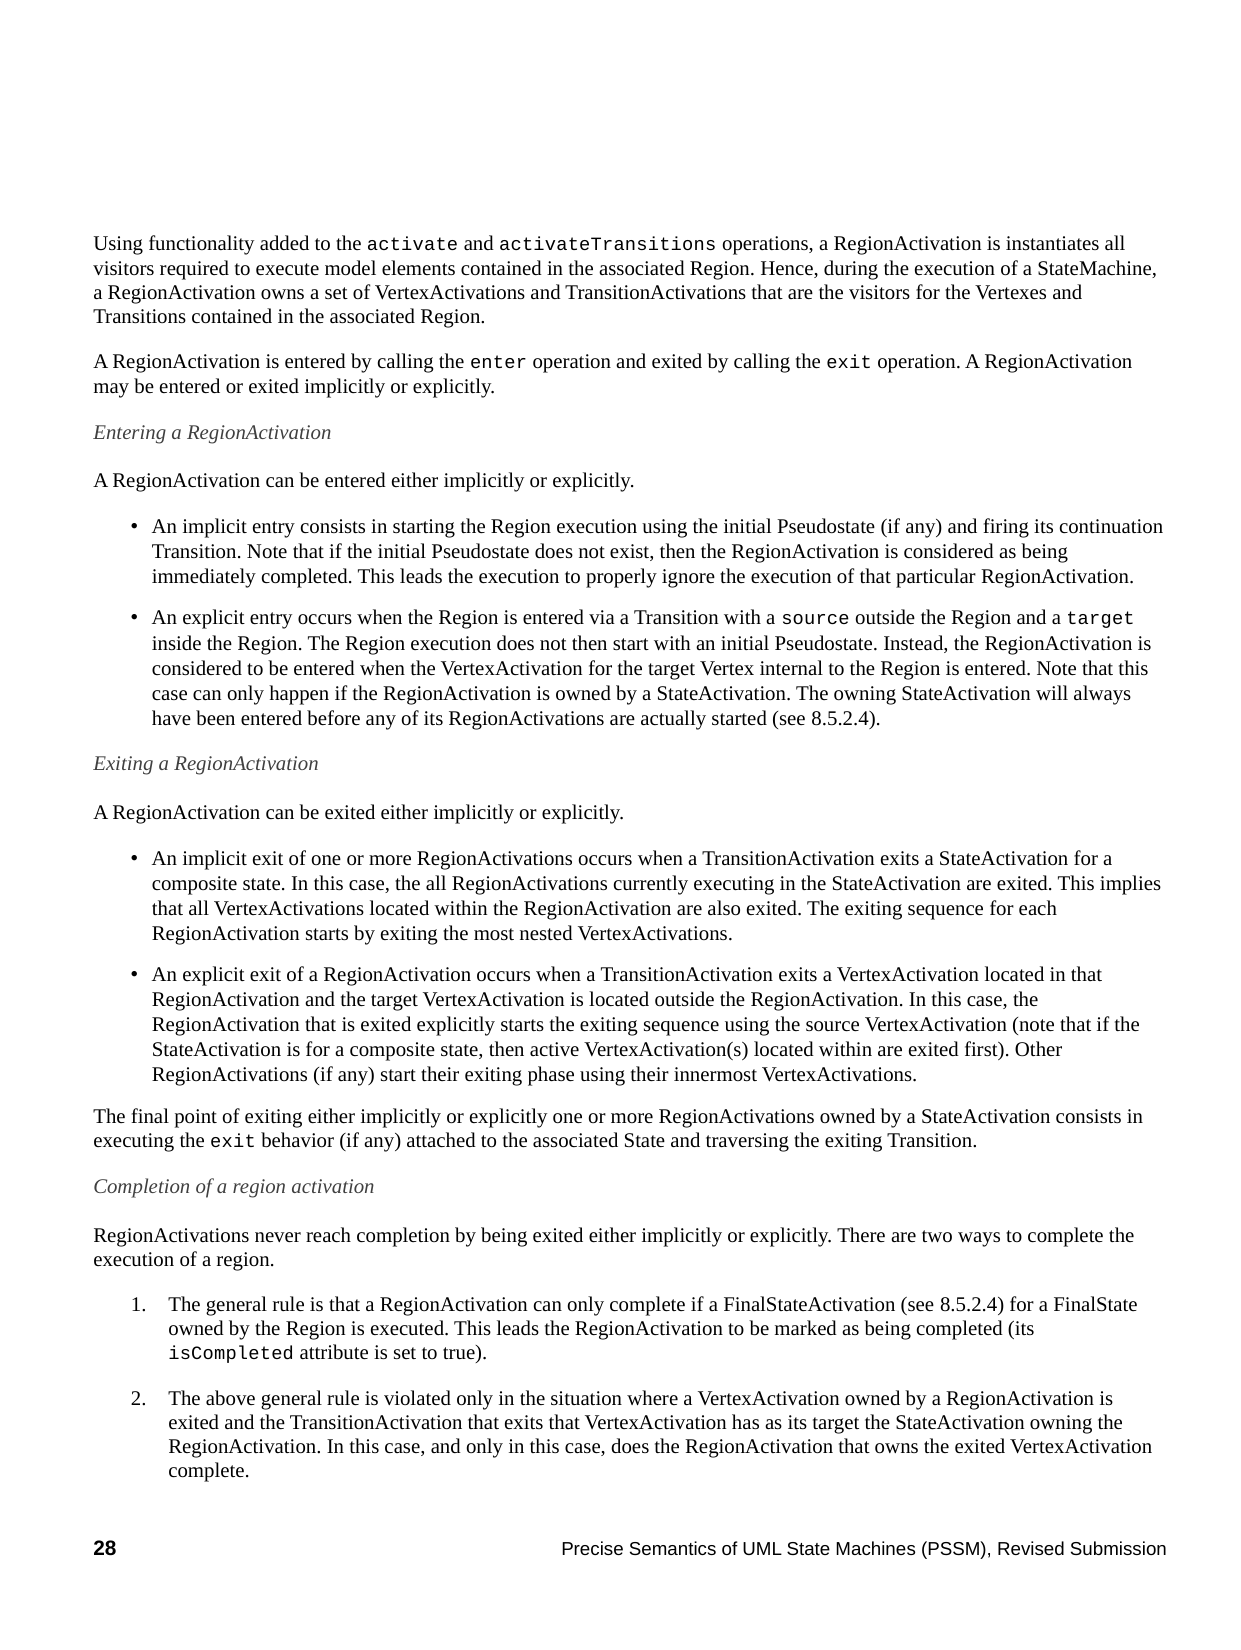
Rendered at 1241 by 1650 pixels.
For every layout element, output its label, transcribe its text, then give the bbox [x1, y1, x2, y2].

text The final point of exiting either implicitly or explicitly one or more RegionActivations owned by a StateActivation consists in executing the exit behavior (if any) attached to the associated State and traversing the exiting Transition. [93, 1103, 1164, 1153]
text RegionActivations never reach completion by being exited either implicitly or explicitly. There are two ways to complete the execution of a region. [93, 1223, 1164, 1271]
text Using functionality added to the activate and activateTransitions operations, a RegionActivation is instantiates all visitors required to execute model elements contained in the associated Region. Hence, during the execution of a StateMachine, a RegionActivation owns a set of VertexActivations and TransitionActivations that are the visitors for the Vertexes and Transitions contained in the associated Region. [93, 231, 1164, 328]
list An explicit entry occurs when the Region is entered via a Transition with a source outside the Region and a target inside the Region. The Region execution does not then start with an initial Pseudostate. Instead, the RegionActivation is considered to be entered when the VertexActivation for the target Vertex internal to the Region is entered. Note that this case can only happen if the RegionActivation is owned by a StateActivation. The owning StateActivation will always have been entered before any of its RegionActivations are actually started (see 8.5.2.4). [131, 605, 1164, 730]
list An implicit entry consists in starting the Region execution using the initial Pseudostate (if any) and firing its continuation Transition. Note that if the initial Pseudostate does not exist, then the RegionActivation is considered as being immediately completed. This leads the execution to properly ignore the execution of that particular RegionActivation. [131, 513, 1164, 588]
text A RegionActivation can be entered either implicitly or explicitly. [93, 468, 1164, 492]
list An explicit exit of a RegionActivation occurs when a TransitionActivation exits a VertexActivation located in that RegionActivation and the target VertexActivation is located outside the RegionActivation. In this case, the RegionActivation that is exited explicitly starts the exiting sequence using the source VertexActivation (note that if the StateActivation is for a composite state, then active VertexActivation(s) located within are exited first). Other RegionActivations (if any) start their exiting phase using their innermost VertexActivations. [131, 961, 1164, 1086]
subtitle Completion of a region activation [93, 1174, 1164, 1198]
subtitle Entering a RegionActivation [93, 419, 1164, 444]
subtitle Exiting a RegionActivation [93, 751, 1164, 775]
text A RegionActivation is entered by calling the enter operation and exited by calling the exit operation. A RegionActivation may be entered or exited implicitly or explicitly. [93, 349, 1164, 398]
list The above general rule is violated only in the situation where a VertexActivation owned by a RegionActivation is exited and the TransitionActivation that exits that VertexActivation has as its target the StateActivation owning the RegionActivation. In this case, and only in this case, does the RegionActivation that owns the exited VertexActivation complete. [131, 1386, 1164, 1482]
text A RegionActivation can be exited either implicitly or explicitly. [93, 799, 1164, 824]
list An implicit exit of one or more RegionActivations occurs when a TransitionActivation exits a StateActivation for a composite state. In this case, the all RegionActivations currently executing in the StateActivation are exited. This implies that all VertexActivations located within the RegionActivation are also exited. The exiting sequence for each RegionActivation starts by exiting the most nested VertexActivations. [131, 845, 1164, 945]
list The general rule is that a RegionActivation can only complete if a FinalStateActivation (see 8.5.2.4) for a FinalState owned by the Region is executed. This leads the RegionActivation to be marked as being completed (its isCompleted attribute is set to true). [131, 1292, 1164, 1365]
